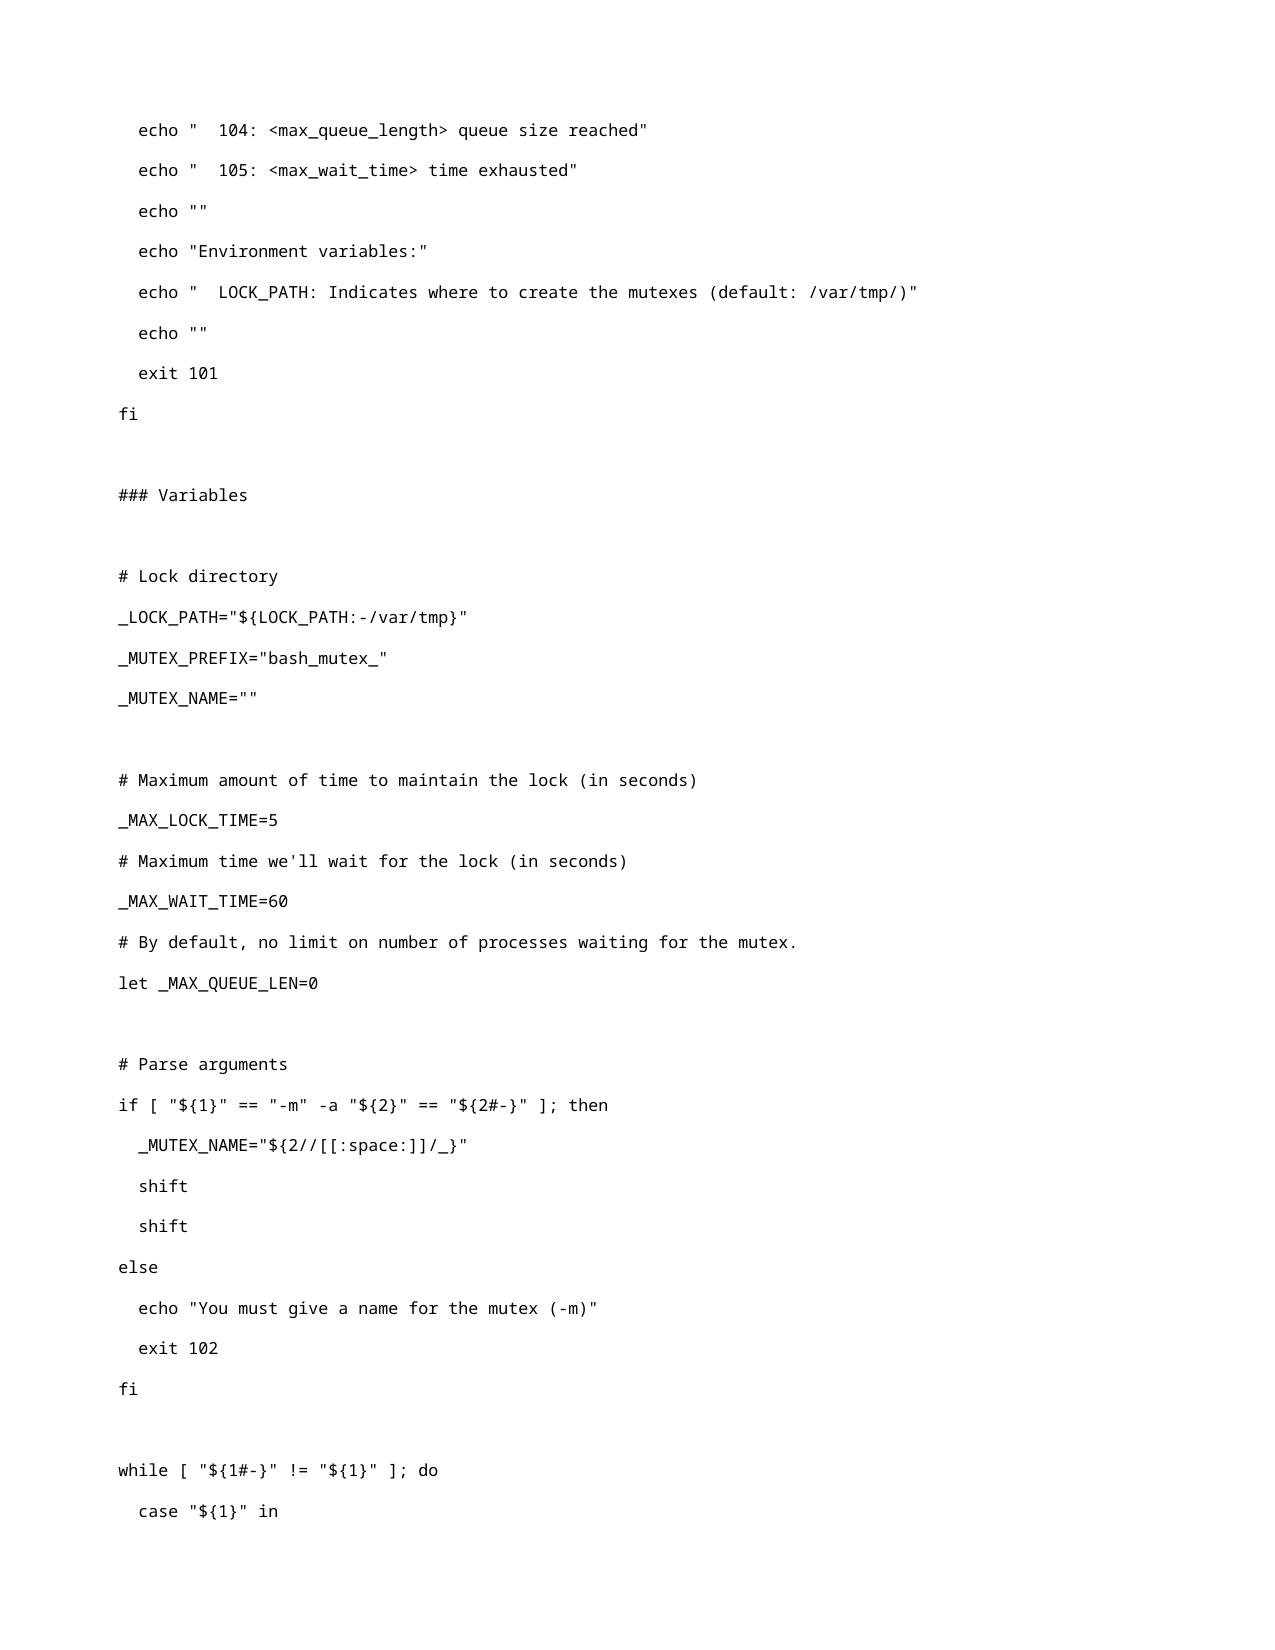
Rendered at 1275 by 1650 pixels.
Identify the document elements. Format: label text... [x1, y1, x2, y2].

text if [ "${1}" == "-m" -a "${2}" == "${2#-}" ]; then [118, 1093, 1157, 1116]
text exit 102 [118, 1337, 1157, 1359]
text _MAX_WAIT_TIME=60 [118, 890, 1157, 913]
text _MUTEX_NAME="" [118, 687, 1157, 709]
text _MUTEX_NAME="${2//[[:space:]]/_}" [118, 1134, 1157, 1156]
text ### Variables [118, 484, 1157, 506]
text echo "" [118, 321, 1157, 344]
text fi [118, 402, 1157, 425]
text # Lock directory [118, 565, 1157, 588]
text _MAX_LOCK_TIME=5 [118, 809, 1157, 831]
text # Maximum time we'll wait for the lock (in seconds) [118, 849, 1157, 872]
text echo "" [118, 199, 1157, 222]
text case "${1}" in [118, 1499, 1157, 1522]
text # Parse arguments [118, 1052, 1157, 1075]
text echo " 104: <max_queue_length> queue size reached" [118, 118, 1157, 141]
text shift [118, 1215, 1157, 1238]
text fi [118, 1377, 1157, 1400]
text echo "You must give a name for the mutex (-m)" [118, 1296, 1157, 1319]
text # By default, no limit on number of processes waiting for the mutex. [118, 931, 1157, 953]
text # Maximum amount of time to maintain the lock (in seconds) [118, 768, 1157, 791]
text shift [118, 1174, 1157, 1197]
text echo "Environment variables:" [118, 240, 1157, 263]
text _MUTEX_PREFIX="bash_mutex_" [118, 646, 1157, 669]
text _LOCK_PATH="${LOCK_PATH:-/var/tmp}" [118, 606, 1157, 628]
text while [ "${1#-}" != "${1}" ]; do [118, 1459, 1157, 1481]
text else [118, 1256, 1157, 1278]
text let _MAX_QUEUE_LEN=0 [118, 971, 1157, 994]
text exit 101 [118, 362, 1157, 384]
text echo " 105: <max_wait_time> time exhausted" [118, 159, 1157, 181]
text echo " LOCK_PATH: Indicates where to create the mutexes (default: /var/tmp/)" [118, 281, 1157, 303]
